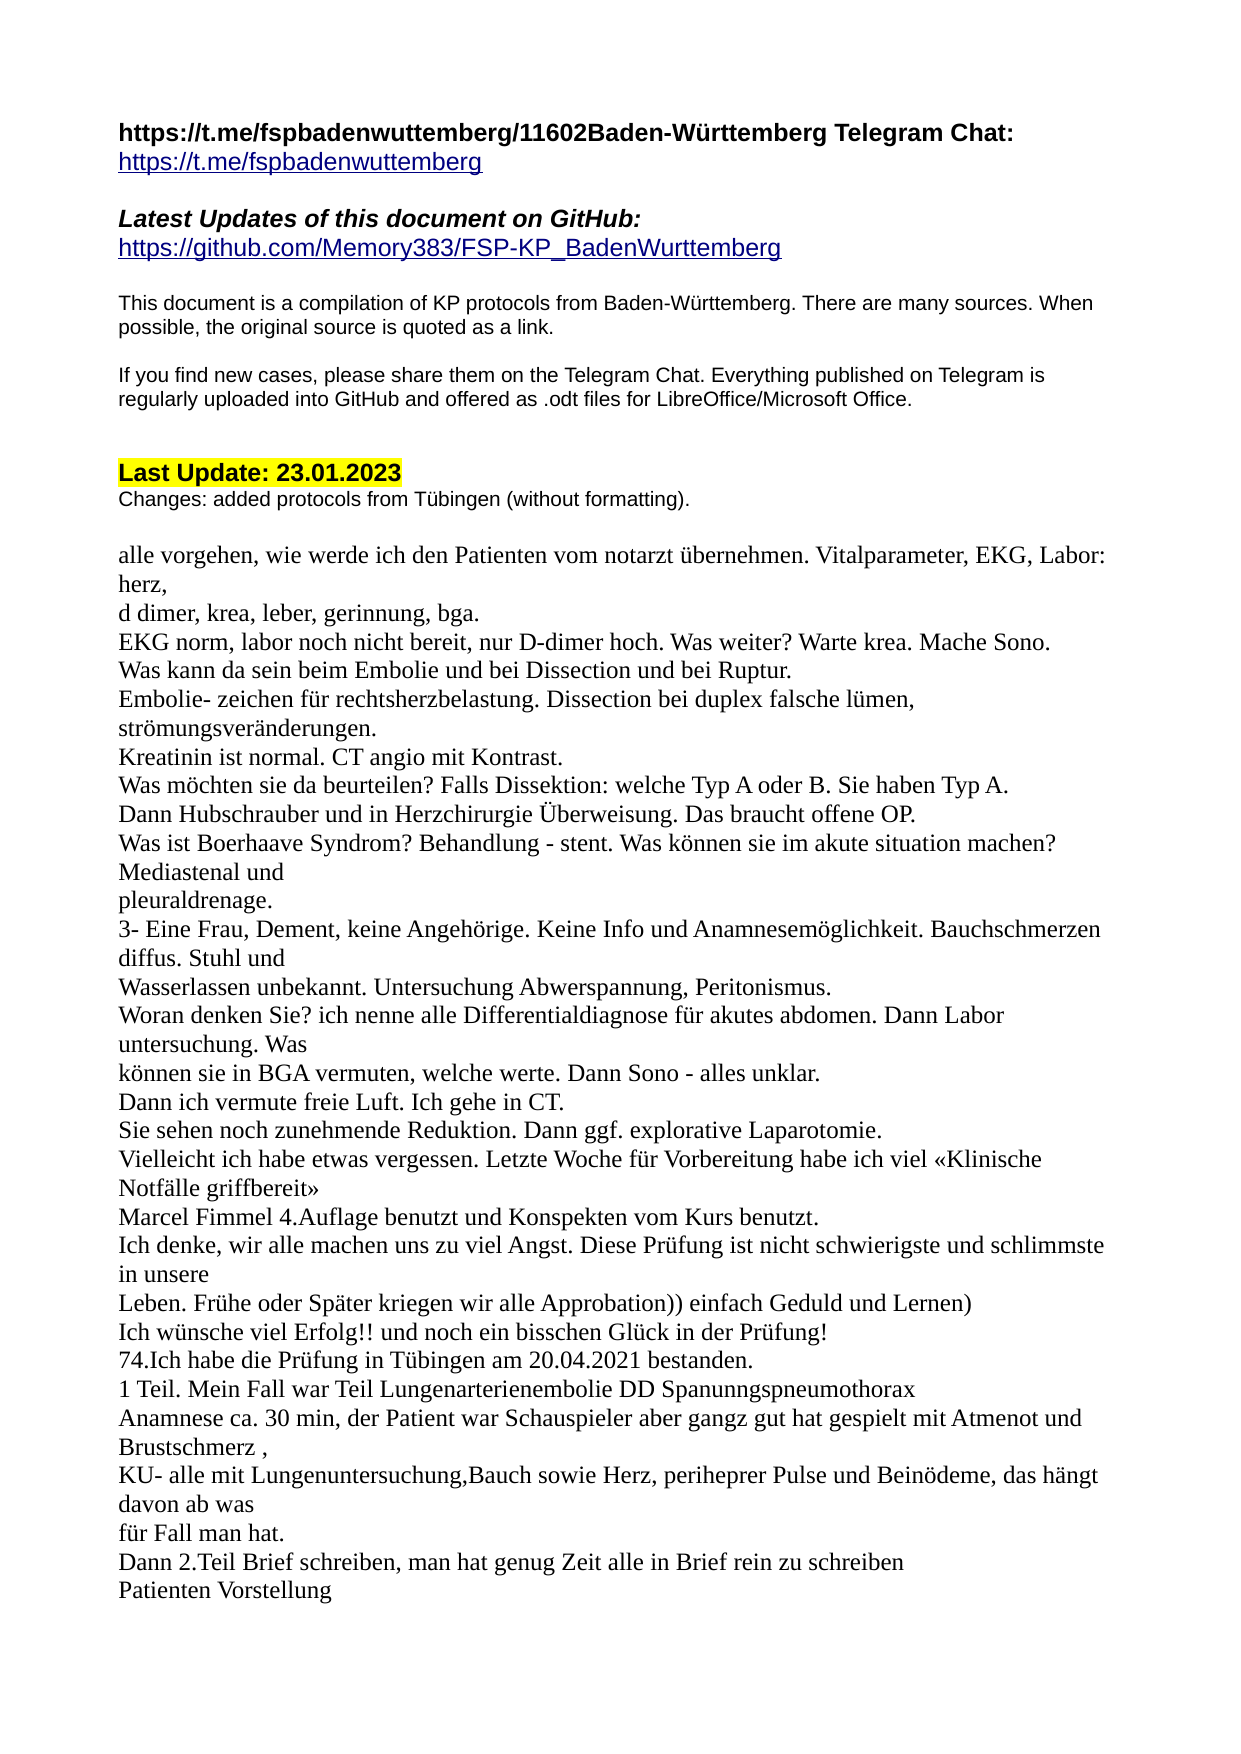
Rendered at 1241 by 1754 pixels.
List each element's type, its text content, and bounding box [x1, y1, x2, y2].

text Dann ich vermute freie Luft. Ich gehe in CT. [118, 1087, 1122, 1116]
text Ich wünsche viel Erfolg!! und noch ein bisschen Glück in der Prüfung! [118, 1317, 1122, 1346]
text Anamnese ca. 30 min, der Patient war Schauspieler aber gangz gut hat gespielt mit Atmenot und Brustschmerz , [118, 1403, 1122, 1461]
text pleuraldrenage. [118, 886, 1122, 914]
text EKG norm, labor noch nicht bereit, nur D-dimer hoch. Was weiter? Warte krea. Mache Sono. [118, 627, 1122, 656]
text Dann Hubschrauber und in Herzchirurgie Überweisung. Das braucht offene OP. [118, 799, 1122, 828]
text 3- Eine Frau, Dement, keine Angehörige. Keine Info und Anamnesemöglichkeit. Bauchschmerzen diffus. Stuhl und [118, 914, 1122, 972]
text Marcel Fimmel 4.Auflage benutzt und Konspekten vom Kurs benutzt. [118, 1202, 1122, 1231]
text Ich denke, wir alle machen uns zu viel Angst. Diese Prüfung ist nicht schwierigste und schlimmste in unsere [118, 1231, 1122, 1288]
text Was kann da sein beim Embolie und bei Dissection und bei Ruptur. [118, 656, 1122, 684]
text Dann 2.Teil Brief schreiben, man hat genug Zeit alle in Brief rein zu schreiben [118, 1547, 1122, 1576]
text Embolie- zeichen für rechtsherzbelastung. Dissection bei duplex falsche lümen, strömungsveränderungen. [118, 684, 1122, 742]
text Sie sehen noch zunehmende Reduktion. Dann ggf. explorative Laparotomie. [118, 1116, 1122, 1144]
text Kreatinin ist normal. CT angio mit Kontrast. [118, 742, 1122, 771]
text Wasserlassen unbekannt. Untersuchung Abwerspannung, Peritonismus. [118, 972, 1122, 1001]
text 1 Teil. Mein Fall war Teil Lungenarterienembolie DD Spanunngspneumothorax [118, 1374, 1122, 1403]
text Patienten Vorstellung [118, 1576, 1122, 1604]
text für Fall man hat. [118, 1518, 1122, 1547]
text Leben. Frühe oder Später kriegen wir alle Approbation)) einfach Geduld und Lernen) [118, 1288, 1122, 1317]
text d dimer, krea, leber, gerinnung, bga. [118, 598, 1122, 627]
text Woran denken Sie? ich nenne alle Differentialdiagnose für akutes abdomen. Dann Labor untersuchung. Was [118, 1001, 1122, 1058]
text können sie in BGA vermuten, welche werte. Dann Sono - alles unklar. [118, 1058, 1122, 1087]
text Vielleicht ich habe etwas vergessen. Letzte Woche für Vorbereitung habe ich viel «Klinische Notfälle griffbereit» [118, 1144, 1122, 1202]
text Was ist Boerhaave Syndrom? Behandlung - stent. Was können sie im akute situation machen? Mediastenal und [118, 828, 1122, 886]
text KU- alle mit Lungenuntersuchung,Bauch sowie Herz, periheprer Pulse und Beinödeme, das hängt davon ab was [118, 1461, 1122, 1518]
text Was möchten sie da beurteilen? Falls Dissektion: welche Typ A oder B. Sie haben Typ A. [118, 771, 1122, 799]
text 74.Ich habe die Prüfung in Tübingen am 20.04.2021 bestanden. [118, 1346, 1122, 1374]
text alle vorgehen, wie werde ich den Patienten vom notarzt übernehmen. Vitalparameter, EKG, Labor: herz, [118, 541, 1122, 598]
